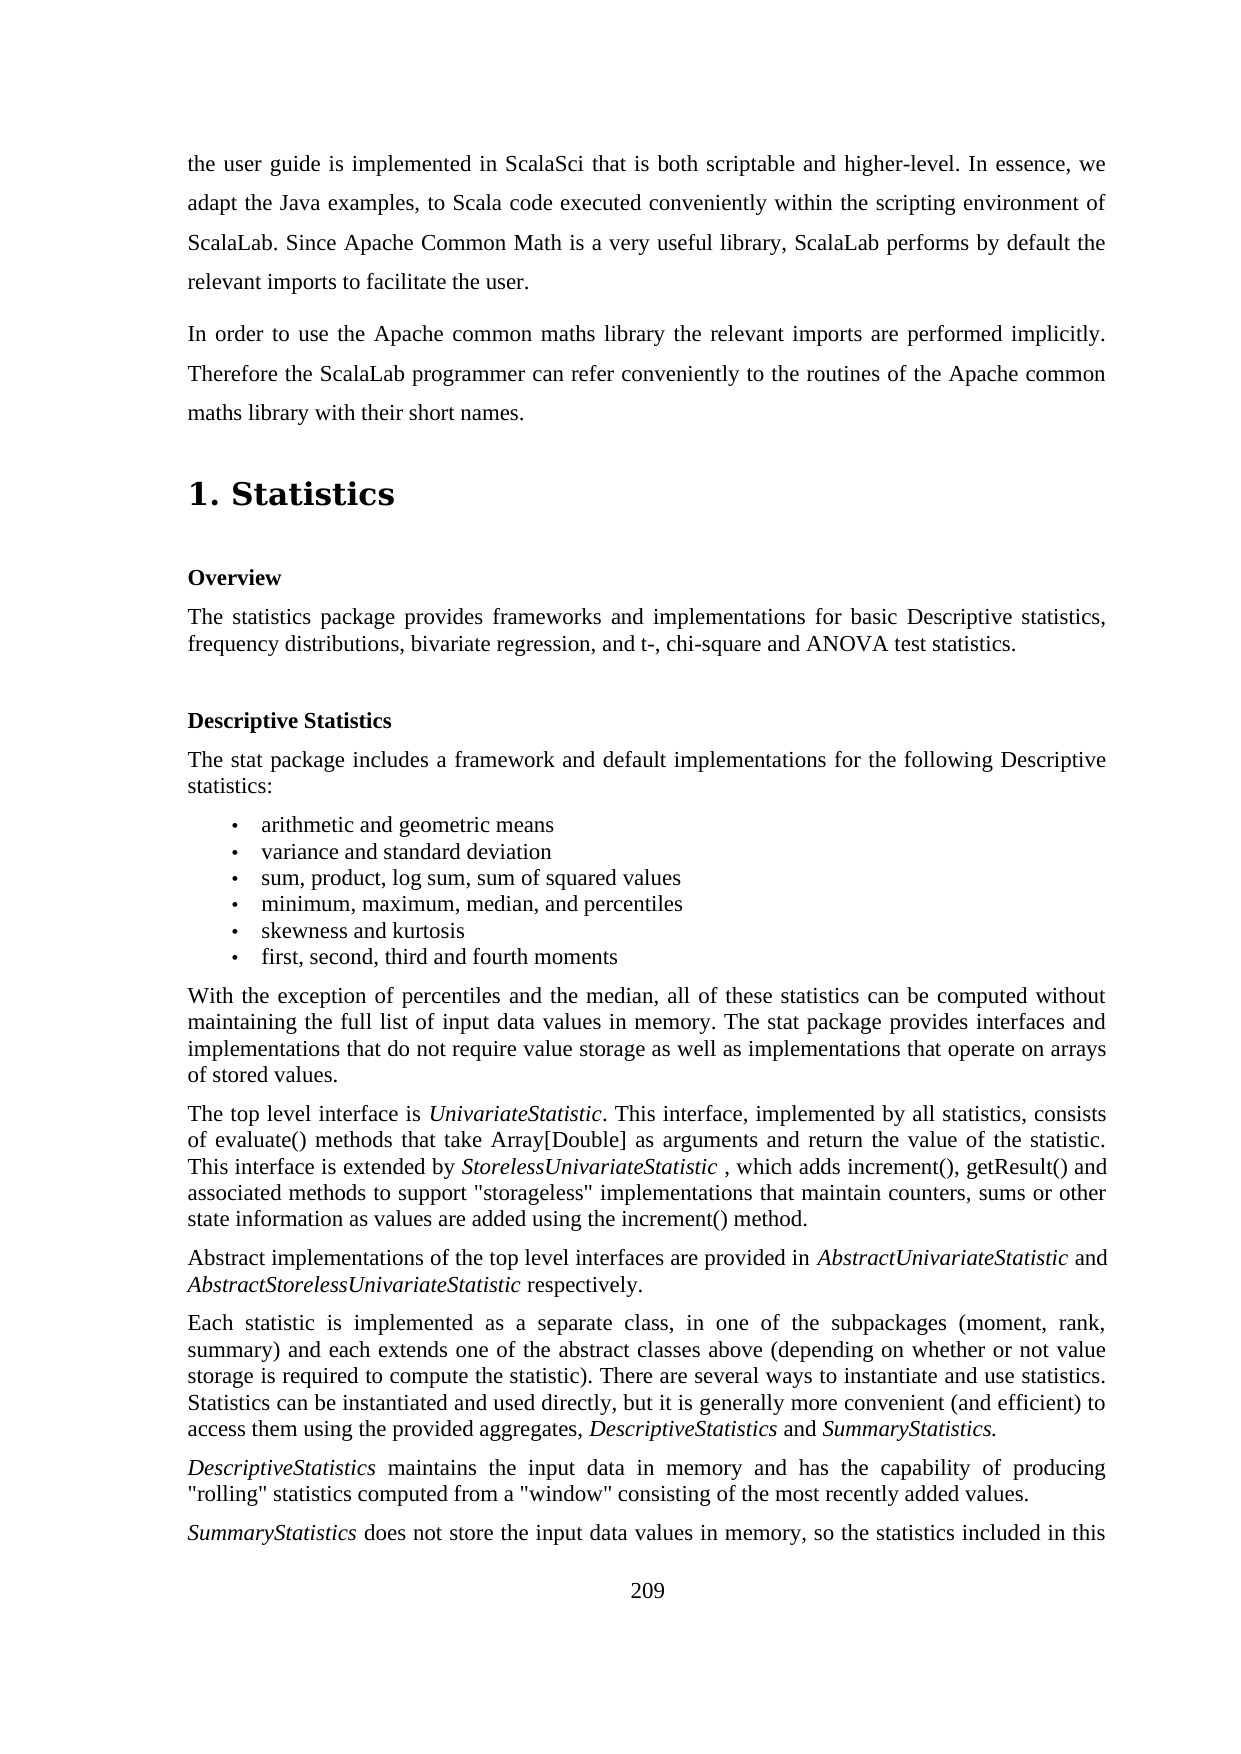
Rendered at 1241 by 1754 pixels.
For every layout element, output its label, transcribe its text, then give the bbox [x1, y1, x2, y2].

list sum, product, log sum, sum of squared values [232, 864, 1108, 891]
list arithmetic and geometric means [232, 811, 1108, 838]
text Overview [187, 564, 1108, 591]
text the user guide is implemented in ScalaSci that is both scriptable and higher-level. In essence, we adapt the Java examples, to Scala code executed conveniently within the scripting environment of ScalaLab. Since Apache Common Math is a very useful library, ScalaLab performs by default the relevant imports to facilitate the user. [187, 150, 1108, 295]
text Descriptive Statistics [187, 707, 1108, 734]
text With the exception of percentiles and the median, all of these statistics can be computed without maintaining the full list of input data values in memory. The stat package provides interfaces and implementations that do not require value storage as well as implementations that operate on arrays of stored values. [187, 982, 1108, 1087]
text The top level interface is UnivariateStatistic. This interface, implemented by all statistics, consists of evaluate() methods that take Array[Double] as arguments and return the value of the statistic. This interface is extended by StorelessUnivariateStatistic , which adds increment(), getResult() and associated methods to support "storageless" implementations that maintain counters, sums or other state information as values are added using the increment() method. [187, 1100, 1108, 1232]
text In order to use the Apache common maths library the relevant imports are performed implicitly. Therefore the ScalaLab programmer can refer conveniently to the routines of the Apache common maths library with their short names. [187, 320, 1108, 426]
text The stat package includes a framework and default implementations for the following Descriptive statistics: [187, 746, 1108, 799]
subtitle 1. Statistics [187, 476, 1108, 513]
list first, second, third and fourth moments [232, 943, 1108, 969]
list skewness and kurtosis [232, 917, 1108, 943]
text The statistics package provides frameworks and implementations for basic Descriptive statistics, frequency distributions, bivariate regression, and t-, chi-square and ANOVA test statistics. [187, 603, 1108, 656]
text DescriptiveStatistics maintains the input data in memory and has the capability of producing "rolling" statistics computed from a "window" consisting of the most recently added values. [187, 1454, 1108, 1506]
list variance and standard deviation [232, 838, 1108, 864]
text SummaryStatistics does not store the input data values in memory, so the statistics included in this [187, 1519, 1108, 1545]
list minimum, maximum, median, and percentiles [232, 891, 1108, 917]
text Each statistic is implemented as a separate class, in one of the subpackages (moment, rank, summary) and each extends one of the abstract classes above (depending on whether or not value storage is required to compute the statistic). There are several ways to instantiate and use statistics. Statistics can be instantiated and used directly, but it is generally more convenient (and efficient) to access them using the provided aggregates, DescriptiveStatistics and SummaryStatistics. [187, 1309, 1108, 1441]
text Abstract implementations of the top level interfaces are provided in AbstractUnivariateStatistic and AbstractStorelessUnivariateStatistic respectively. [187, 1244, 1108, 1297]
